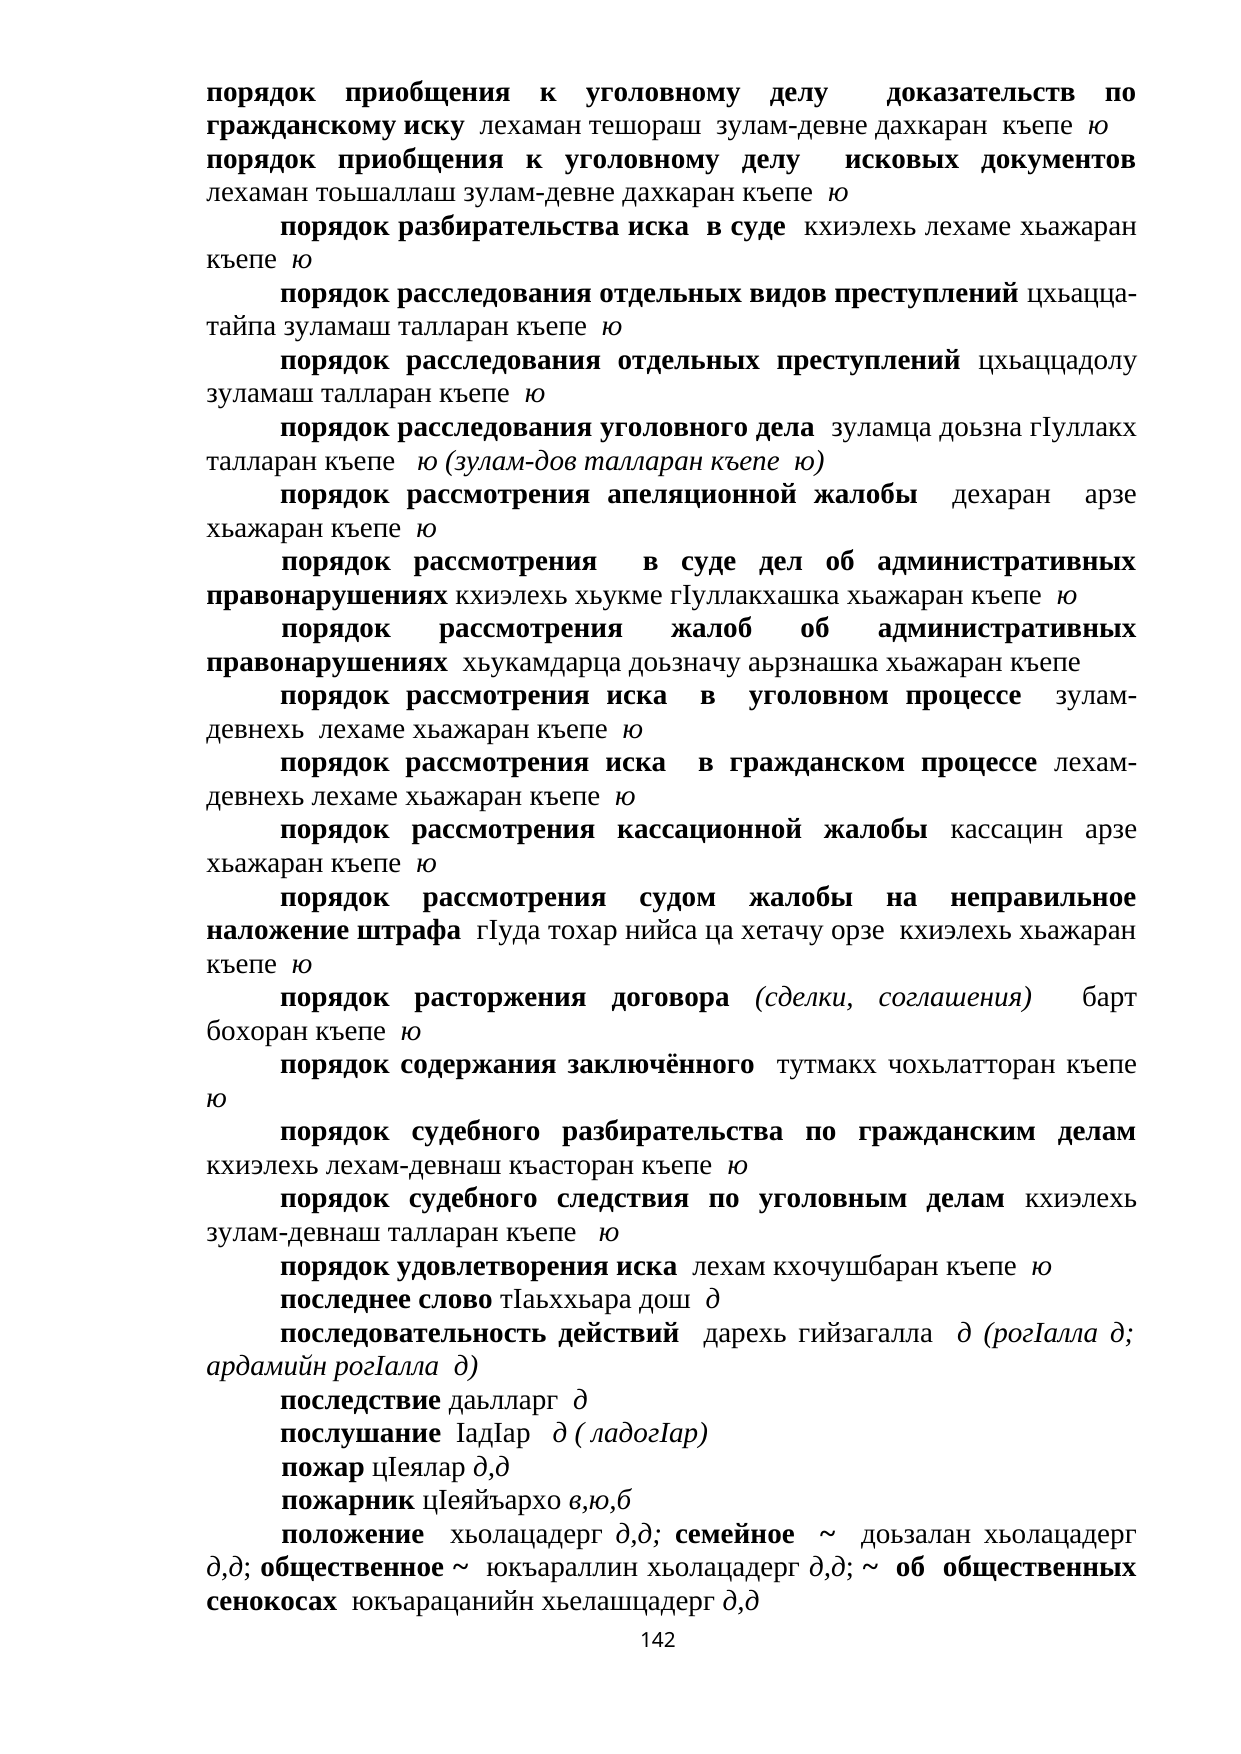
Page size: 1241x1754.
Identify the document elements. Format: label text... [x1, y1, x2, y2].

text порядок рассмотрения иска в уголовном процессе зулам-девнехь лехаме хьажаран къепе ю [206, 677, 1137, 744]
text порядок приобщения к уголовному делу исковых документов лехаман тоьшаллаш зулам-девне дахкаран къепе ю [206, 141, 1137, 208]
text послушание ӀадӀар д ( ладогӀар) [206, 1415, 1137, 1449]
text порядок разбирательства иска в суде кхиэлехь лехаме хьажаран къепе ю [206, 208, 1137, 275]
text пожарник цӀеяйъархо в,ю,б [206, 1482, 1137, 1516]
text порядок содержания заключённого тутмакх чохьлатторан къепе ю [206, 1046, 1137, 1113]
text порядок судебного разбирательства по гражданским делам кхиэлехь лехам-девнаш къасторан къепе ю [206, 1113, 1137, 1181]
text пожар цӀеялар д,д [206, 1449, 1137, 1482]
text порядок расследования отдельных видов преступлений цхьацца- тайпа зуламаш талларан къепе ю [206, 275, 1137, 342]
text порядок рассмотрения судом жалобы на неправильное наложение штрафа гӀуда тохар нийса ца хетачу орзе кхиэлехь хьажаран къепе ю [206, 879, 1137, 979]
text порядок удовлетворения иска лехам кхочушбаран къепе ю [206, 1248, 1137, 1281]
text порядок рассмотрения кассационной жалобы кассацин арзе хьажаран къепе ю [206, 812, 1137, 879]
text порядок рассмотрения в суде дел об административных правонарушениях кхиэлехь хьукме гӀуллакхашка хьажаран къепе ю [206, 543, 1137, 610]
text последнее слово тӀаьххьара дош д [206, 1281, 1137, 1315]
text порядок рассмотрения иска в гражданском процессе лехам-девнехь лехаме хьажаран къепе ю [206, 744, 1137, 812]
text порядок судебного следствия по уголовным делам кхиэлехь зулам-девнаш талларан къепе ю [206, 1181, 1137, 1248]
text последствие даьлларг д [206, 1382, 1137, 1415]
text порядок приобщения к уголовному делу доказательств по гражданскому иску лехаман тешораш зулам-девне дахкаран къепе ю [206, 74, 1137, 141]
text последовательность действий дарехь гийзагалла д (рогӀалла д; ардамийн рогӀалла д) [206, 1315, 1137, 1382]
text порядок расследования уголовного дела зуламца доьзна гӀуллакх талларан къепе ю (зулам-дов талларан къепе ю) [206, 409, 1137, 476]
text порядок рассмотрения апеляционной жалобы дехаран арзе хьажаран къепе ю [206, 476, 1137, 543]
text порядок расследования отдельных преступлений цхьаццадолу зуламаш талларан къепе ю [206, 342, 1137, 409]
text порядок расторжения договора (сделки, соглашения) барт бохоран къепе ю [206, 979, 1137, 1046]
text положение хьолацадерг д,д; семейное ~ доьзалан хьолацадерг д,д; общественное ~ юкъараллин хьолацадерг д,д; ~ об общественных сенокосах юкъарацанийн хьелашцадерг д,д [206, 1516, 1137, 1617]
text порядок рассмотрения жалоб об административных правонарушениях хьукамдарца доьзначу аьрзнашка хьажаран къепе [206, 610, 1137, 677]
